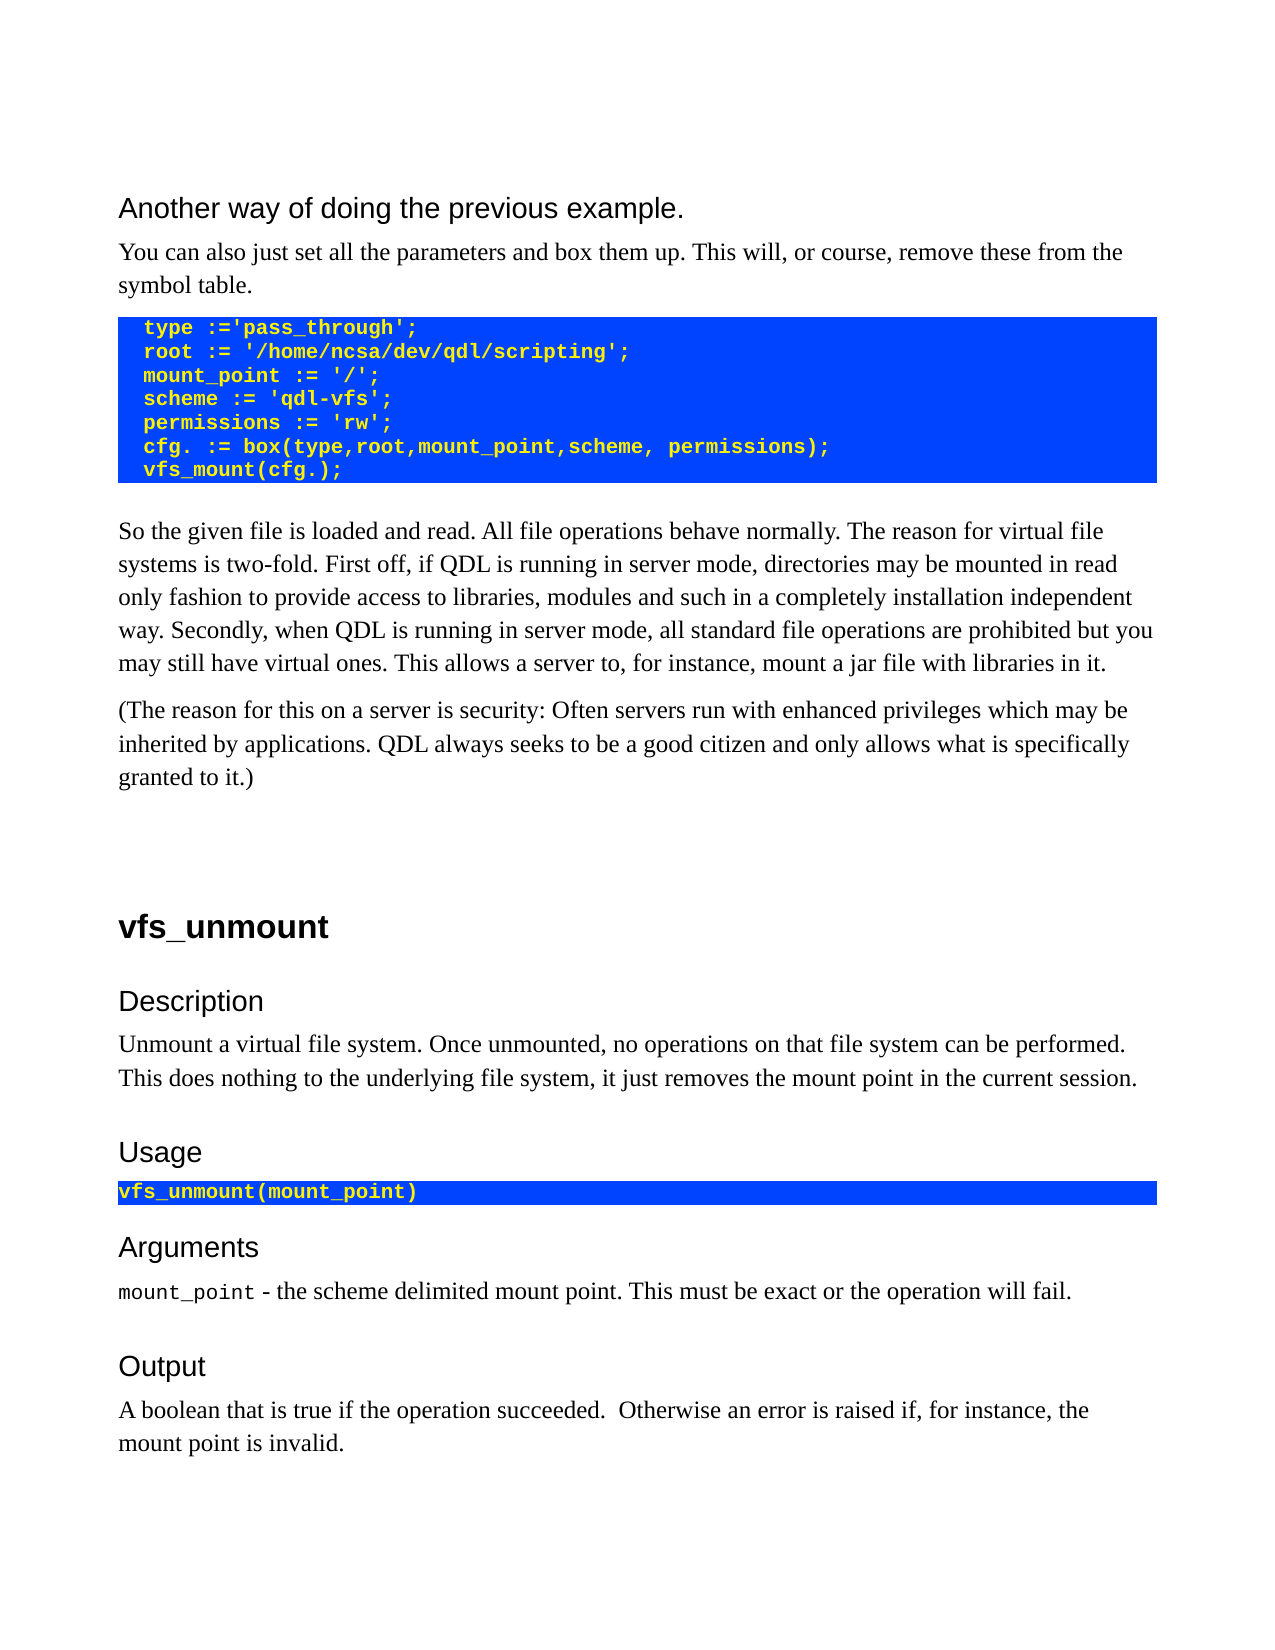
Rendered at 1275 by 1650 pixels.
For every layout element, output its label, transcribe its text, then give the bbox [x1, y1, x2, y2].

subtitle Description [118, 983, 1157, 1017]
subtitle Arguments [118, 1230, 1157, 1263]
text root := '/home/ncsa/dev/qdl/scripting'; [118, 341, 1157, 365]
text mount_point - the scheme delimited mount point. This must be exact or the operation will fail. [118, 1276, 1157, 1306]
subtitle Usage [118, 1135, 1157, 1169]
text A boolean that is true if the operation succeeded. Otherwise an error is raised if, for instance, the mount point is invalid. [118, 1396, 1157, 1457]
text (The reason for this on a server is security: Often servers run with enhanced privileges which may be inherited by applications. QDL always seeks to be a good citizen and only allows what is specifically granted to it.) [118, 696, 1157, 790]
text vfs_mount(cfg.); [118, 459, 1157, 483]
text You can also just set all the parameters and box them up. This will, or course, remove these from the symbol table. [118, 237, 1157, 298]
text mount_point := '/'; [118, 365, 1157, 388]
subtitle vfs_unmount [118, 830, 1157, 946]
text Unmount a virtual file system. Once unmounted, no operations on that file system can be performed. This does nothing to the underlying file system, it just removes the mount point in the current session. [118, 1029, 1157, 1091]
text vfs_unmount(mount_point) [118, 1181, 1157, 1205]
subtitle Output [118, 1349, 1157, 1383]
text permissions := 'rw'; [118, 412, 1157, 436]
text type :='pass_through'; [118, 317, 1157, 341]
text So the given file is loaded and read. All file operations behave normally. The reason for virtual file systems is two-fold. First off, if QDL is running in server mode, directories may be mounted in read only fashion to provide access to libraries, modules and such in a completely installation independent way. Secondly, when QDL is running in server mode, all standard file operations are prohibited but you may still have virtual ones. This allows a server to, for instance, mount a jar file with libraries in it. [118, 483, 1157, 677]
subtitle Another way of doing the previous example. [118, 191, 1157, 224]
text cfg. := box(type,root,mount_point,scheme, permissions); [118, 436, 1157, 459]
text scheme := 'qdl-vfs'; [118, 388, 1157, 412]
